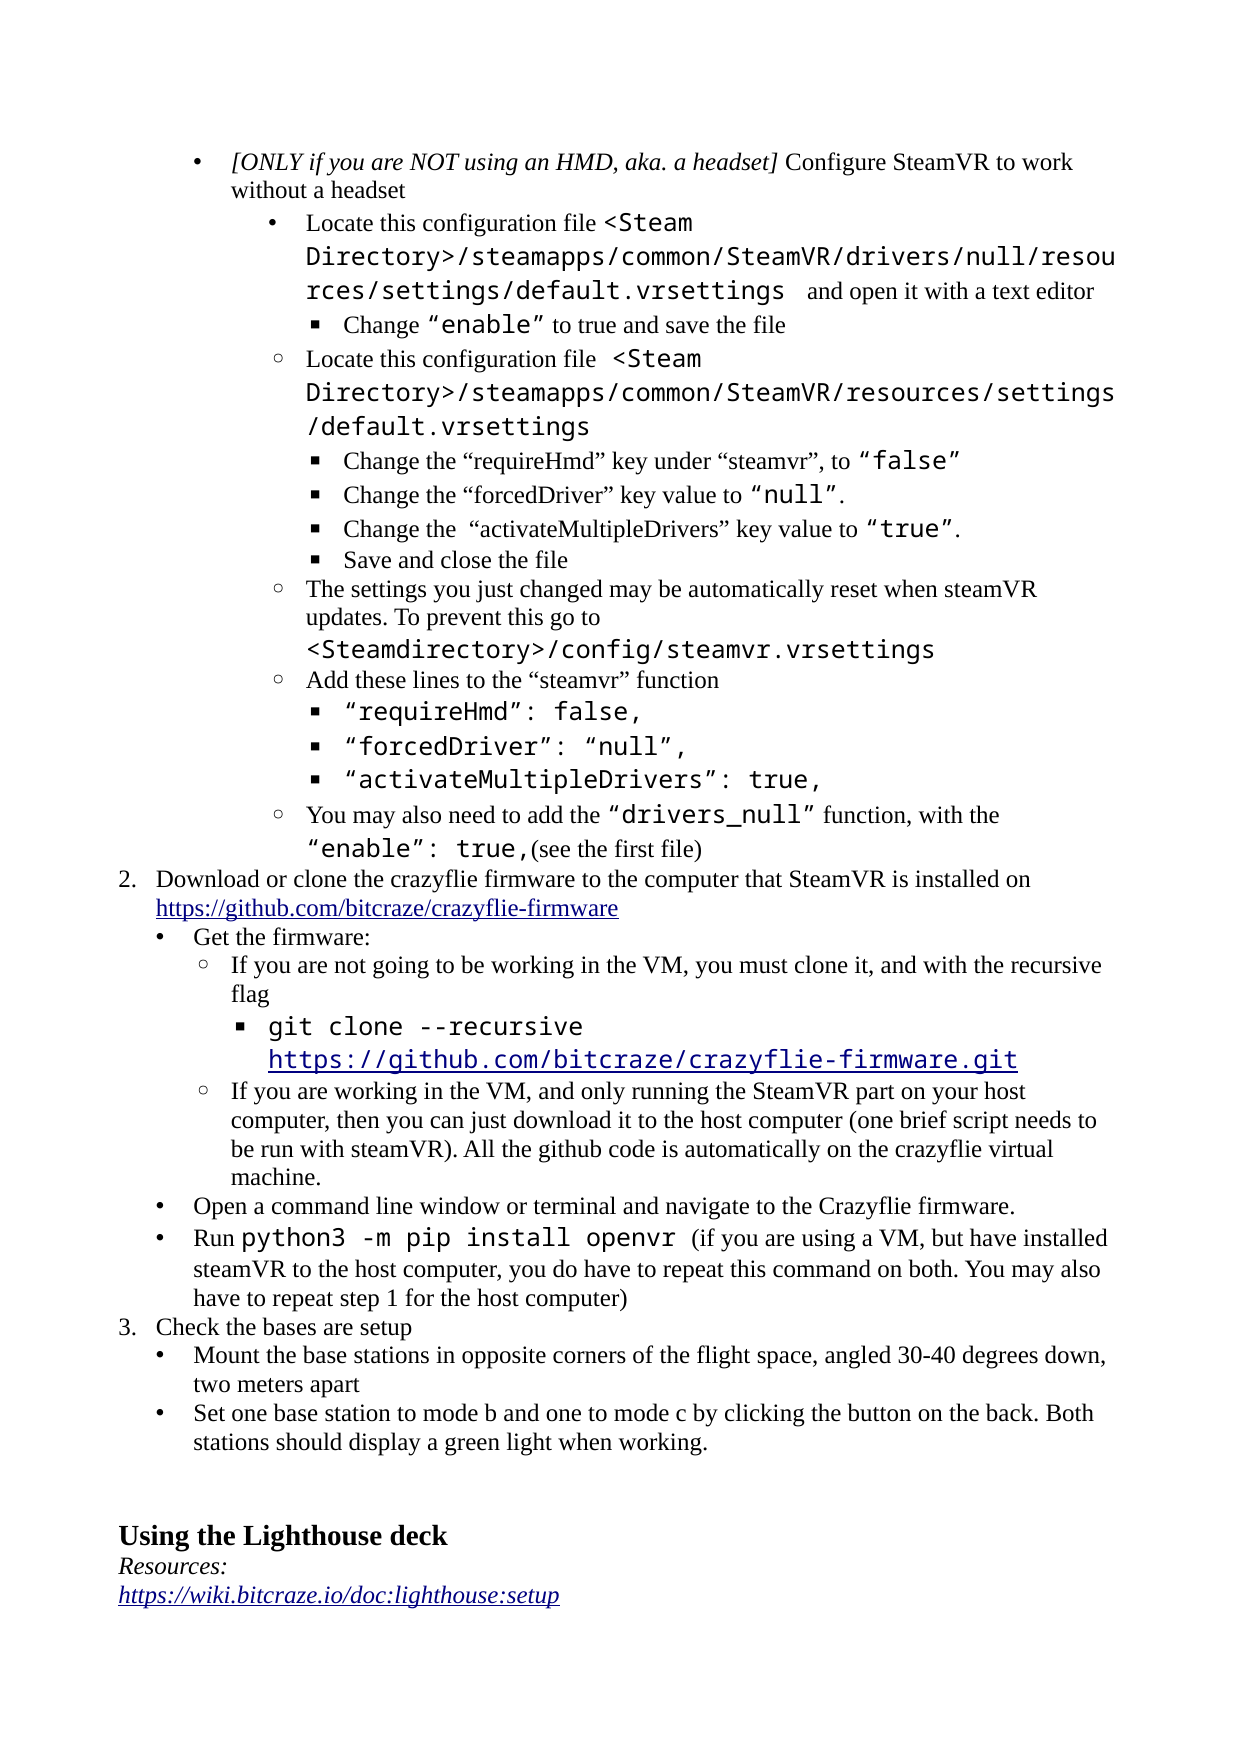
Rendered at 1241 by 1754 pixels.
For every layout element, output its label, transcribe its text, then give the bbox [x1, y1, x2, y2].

list Download or clone the crazyflie firmware to the computer that SteamVR is installed on https://github.com/bitcraze/crazyflie-firmware [118, 864, 1122, 922]
list If you are not going to be working in the VM, you must clone it, and with the recursive flag [193, 951, 1122, 1008]
list “activateMultipleDrivers”: true, [306, 762, 1122, 796]
list “forcedDriver”: “null”, [306, 728, 1122, 762]
list Save and close the file [306, 545, 1122, 574]
text https://wiki.bitcraze.io/doc:lighthouse:setup [118, 1580, 1122, 1609]
list Add these lines to the “steamvr” function [268, 665, 1122, 694]
text Using the Lighthouse deck [118, 1518, 1122, 1551]
list Run python3 -m pip install openvr (if you are using a VM, but have installed steamVR to the host computer, you do have to repeat this command on both. You may also have to repeat step 1 for the host computer) [156, 1220, 1122, 1312]
list Set one base station to mode b and one to mode c by clicking the button on the back. Both stations should display a green light when working. [156, 1398, 1122, 1455]
list git clone --recursive https://github.com/bitcraze/crazyflie-firmware.git [231, 1008, 1122, 1076]
text Resources: [118, 1551, 1122, 1580]
list If you are working in the VM, and only running the SteamVR part on your host computer, then you can just download it to the host computer (one brief script needs to be run with steamVR). All the github code is automatically on the crazyflie virtual machine. [193, 1076, 1122, 1191]
list Change the “requireHmd” key under “steamvr”, to “false” [306, 443, 1122, 477]
list The settings you just changed may be automatically reset when steamVR updates. To prevent this go to <Steamdirectory>/config/steamvr.vrsettings [268, 574, 1122, 665]
list You may also need to add the “drivers_null” function, with the “enable”: true,(see the first file) [268, 796, 1122, 864]
list Get the firmware: [156, 922, 1122, 951]
list Change the “activateMultipleDrivers” key value to “true”. [306, 511, 1122, 545]
list “requireHmd”: false, [306, 694, 1122, 728]
list Change the “forcedDriver” key value to “null”. [306, 477, 1122, 511]
list Check the bases are setup [118, 1312, 1122, 1340]
list Open a command line window or terminal and navigate to the Crazyflie firmware. [156, 1191, 1122, 1220]
list Change “enable” to true and save the file [306, 307, 1122, 341]
list [ONLY if you are NOT using an HMD, aka. a headset] Configure SteamVR to work without a headset [193, 147, 1122, 204]
list Locate this configuration file <Steam Directory>/steamapps/common/SteamVR/resources/settings/default.vrsettings [268, 341, 1122, 443]
list Mount the base stations in opposite corners of the flight space, angled 30-40 degrees down, two meters apart [156, 1340, 1122, 1398]
list Locate this configuration file <Steam Directory>/steamapps/common/SteamVR/drivers/null/resources/settings/default.vrsettings and open it with a text editor [268, 204, 1122, 307]
